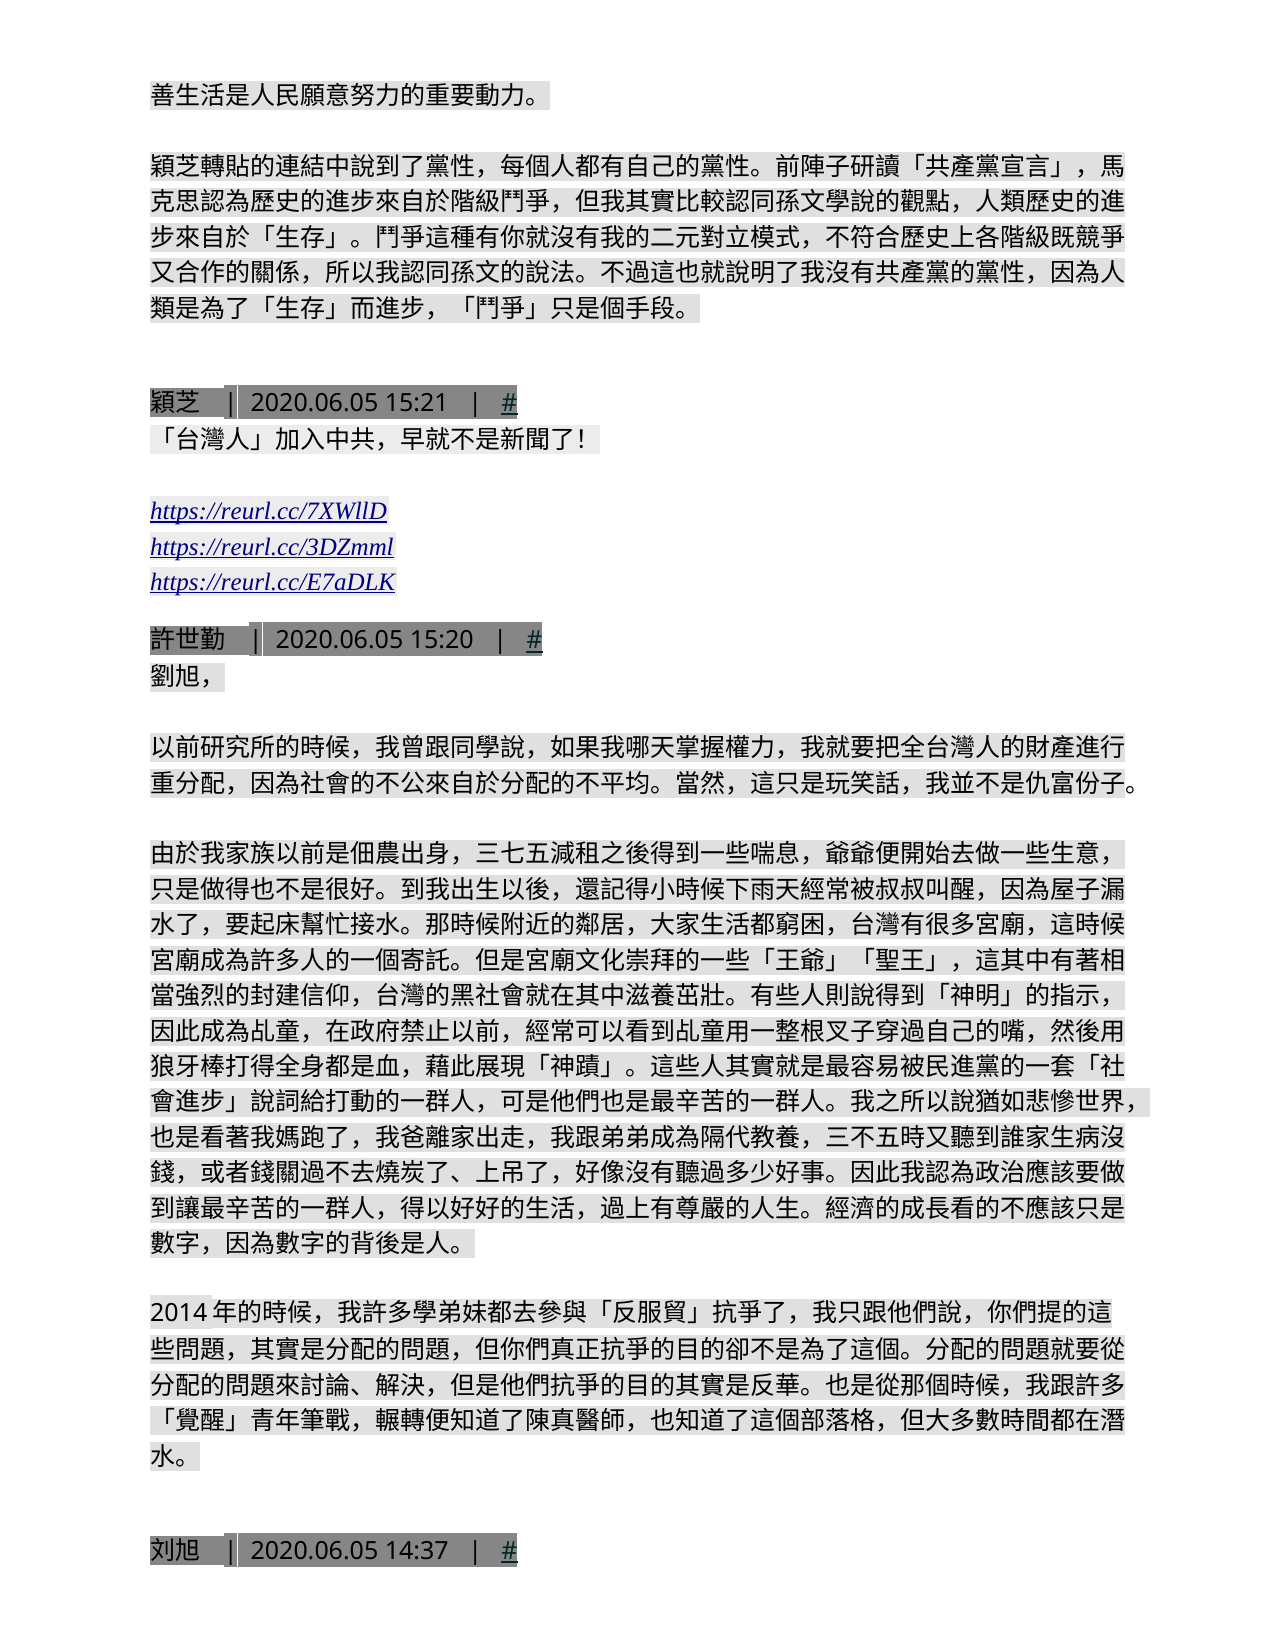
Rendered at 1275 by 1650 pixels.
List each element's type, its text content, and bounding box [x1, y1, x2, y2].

text 善生活是人民願意努力的重要動力。 穎芝轉貼的連結中說到了黨性，每個人都有自己的黨性。前陣子研讀「共產黨宣言」，馬克思認為歷史的進步來自於階級鬥爭，但我其實比較認同孫文學說的觀點，人類歷史的進步來自於「生存」。鬥爭這種有你就沒有我的二元對立模式，不符合歷史上各階級既競爭又合作的關係，所以我認同孫文的說法。不過這也就說明了我沒有共產黨的黨性，因為人類是為了「生存」而進步，「鬥爭」只是個手段。 [150, 75, 1125, 358]
text 許世勤 | 2020.06.05 15:20 | # [150, 621, 1125, 656]
text 「台灣人」加入中共，早就不是新聞了！ https://reurl.cc/7XWllD https://reurl.cc/3DZmml https://reurl.cc/E7aDLK [150, 419, 1125, 596]
text 刘旭 | 2020.06.05 14:37 | # [150, 1531, 1125, 1567]
text 穎芝 | 2020.06.05 15:21 | # [150, 383, 1125, 419]
text 劉旭， 以前研究所的時候，我曾跟同學說，如果我哪天掌握權力，我就要把全台灣人的財產進行重分配，因為社會的不公來自於分配的不平均。當然，這只是玩笑話，我並不是仇富份子。 由於我家族以前是佃農出身，三七五減租之後得到一些喘息，爺爺便開始去做一些生意，只是做得也不是很好。到我出生以後，還記得小時候下雨天經常被叔叔叫醒，因為屋子漏水了，要起床幫忙接水。那時候附近的鄰居，大家生活都窮困，台灣有很多宮廟，這時候宮廟成為許多人的一個寄託。但是宮廟文化崇拜的一些「王爺」「聖王」，這其中有著相當強烈的封建信仰，台灣的黑社會就在其中滋養茁壯。有些人則說得到「神明」的指示，因此成為乩童，在政府禁止以前，經常可以看到乩童用一整根叉子穿過自己的嘴，然後用狼牙棒打得全身都是血，藉此展現「神蹟」。這些人其實就是最容易被民進黨的一套「社會進步」說詞給打動的一群人，可是他們也是最辛苦的一群人。我之所以說猶如悲慘世界，也是看著我媽跑了，我爸離家出走，我跟弟弟成為隔代教養，三不五時又聽到誰家生病沒錢，或者錢關過不去燒炭了、上吊了，好像沒有聽過多少好事。因此我認為政治應該要做到讓最辛苦的一群人，得以好好的生活，過上有尊嚴的人生。經濟的成長看的不應該只是數字，因為數字的背後是人。 2014年的時候，我許多學弟妹都去參與「反服貿」抗爭了，我只跟他們說，你們提的這些問題，其實是分配的問題，但你們真正抗爭的目的卻不是為了這個。分配的問題就要從分配的問題來討論、解決，但是他們抗爭的目的其實是反華。也是從那個時候，我跟許多「覺醒」青年筆戰，輾轉便知道了陳真醫師，也知道了這個部落格，但大多數時間都在潛水。 [150, 656, 1125, 1506]
